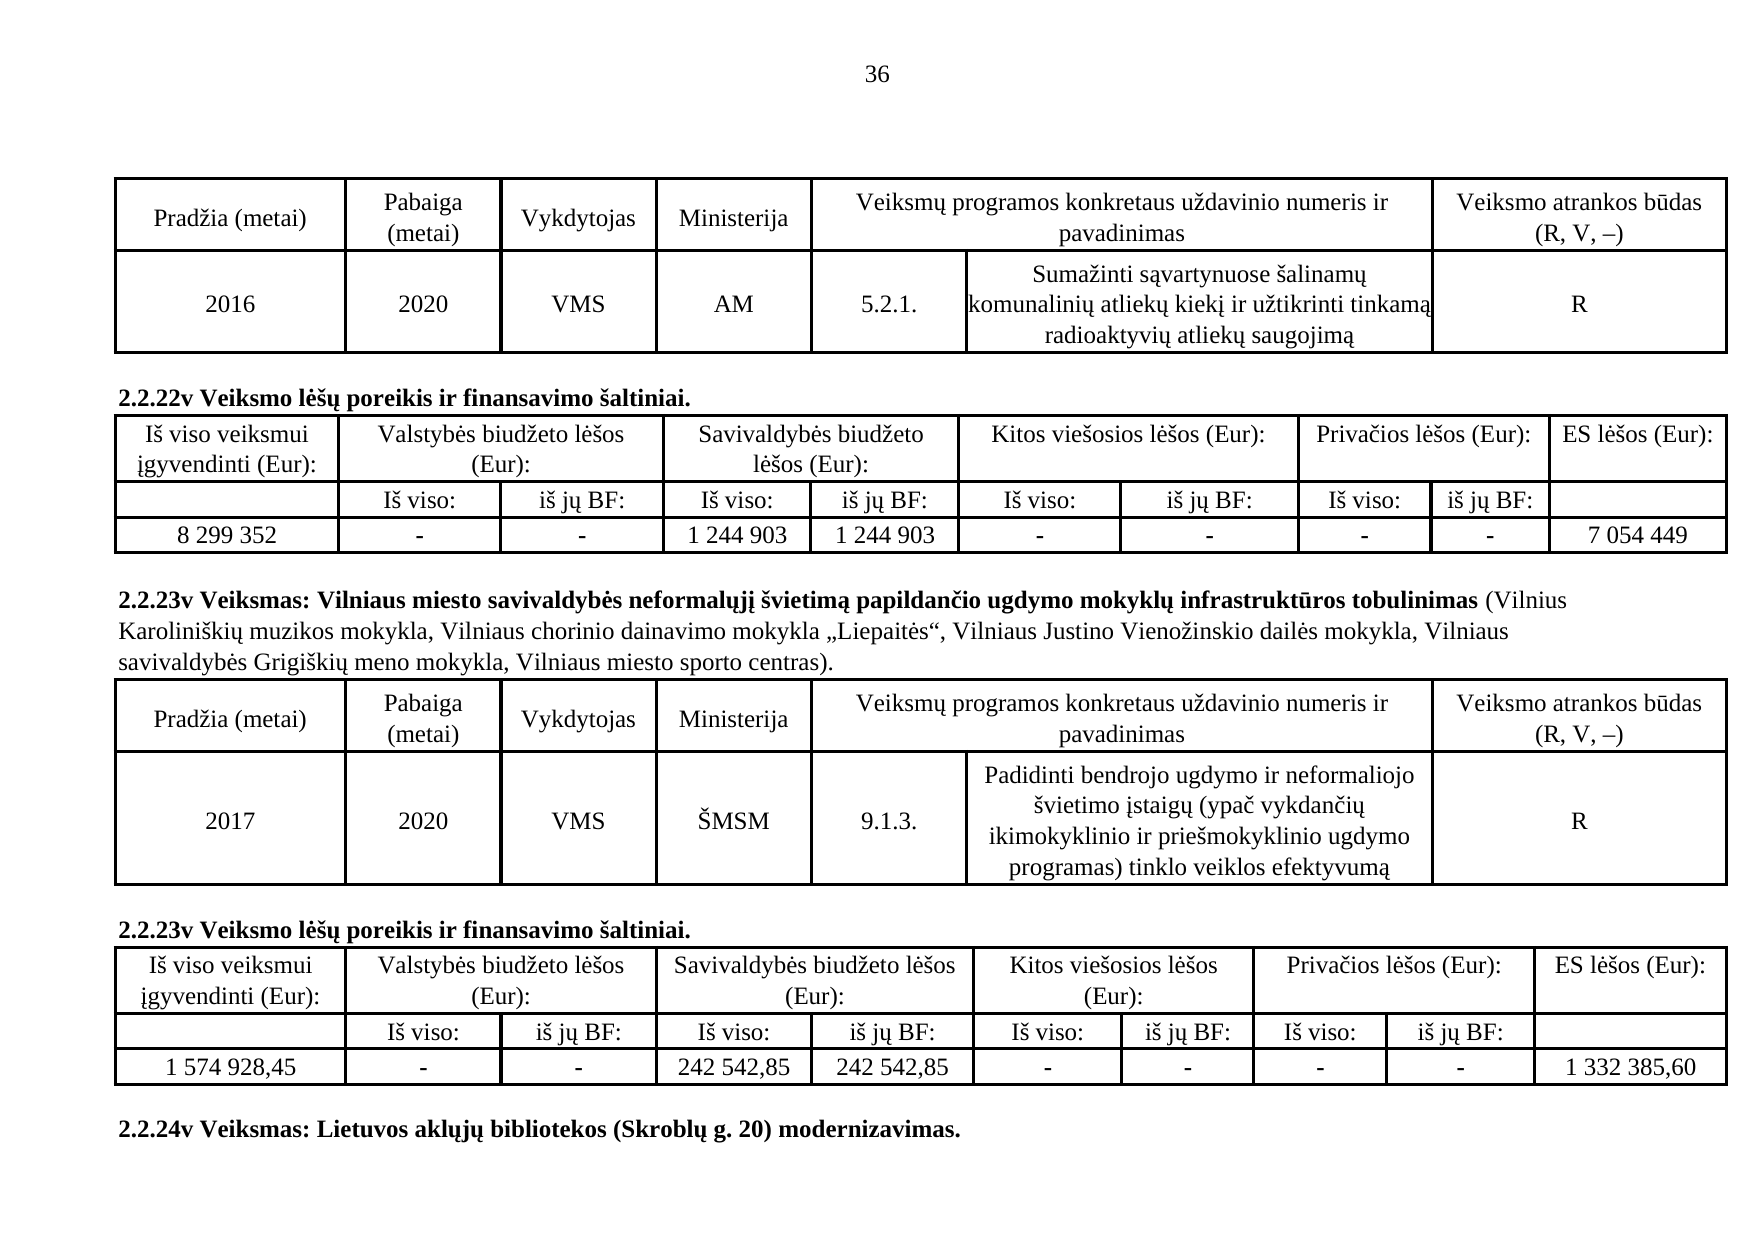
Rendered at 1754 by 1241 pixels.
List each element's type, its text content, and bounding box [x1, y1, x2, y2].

text 2.2.24v Veiksmas: Lietuvos aklųjų bibliotekos (Skroblų g. 20) modernizavimas. [118, 1114, 1636, 1143]
table_cell - [1122, 519, 1297, 551]
table_cell 1 574 928,45 [117, 1050, 344, 1083]
table_header Veiksmo atrankos būdas (R, V, –) [1434, 681, 1725, 750]
table_cell R [1434, 753, 1725, 883]
table_header Ministerija [658, 681, 810, 750]
table_cell iš jų BF: [1388, 1015, 1533, 1047]
table_cell Iš viso: [1300, 483, 1429, 516]
table_cell 7 054 449 [1551, 519, 1725, 551]
table_cell - [1388, 1050, 1533, 1083]
table_cell 9.1.3. [813, 753, 965, 883]
table_cell VMS [503, 252, 655, 351]
table_cell [1551, 483, 1725, 516]
table_cell 1 244 903 [665, 519, 809, 551]
table_cell - [1123, 1050, 1252, 1083]
table_cell VMS [503, 753, 655, 883]
table_cell iš jų BF: [1123, 1015, 1252, 1047]
table_header Valstybės biudžeto lėšos (Eur): [347, 949, 655, 1012]
table_cell 1 244 903 [812, 519, 957, 551]
table_cell iš jų BF: [1122, 483, 1297, 516]
table_cell [1536, 1015, 1725, 1047]
table_cell 2020 [347, 753, 499, 883]
table_cell 242 542,85 [658, 1050, 810, 1083]
table_cell - [960, 519, 1119, 551]
table_cell iš jų BF: [502, 483, 662, 516]
table_cell Iš viso: [658, 1015, 810, 1047]
table_cell ŠMSM [658, 753, 810, 883]
table_cell - [1433, 519, 1548, 551]
table_cell - [975, 1050, 1120, 1083]
table_cell [117, 483, 337, 516]
table_header Veiksmų programos konkretaus uždavinio numeris ir pavadinimas [813, 681, 1431, 750]
table_cell iš jų BF: [812, 483, 957, 516]
table_header Veiksmų programos konkretaus uždavinio numeris ir pavadinimas [813, 180, 1431, 249]
table_cell - [502, 519, 662, 551]
table_cell 1 332 385,60 [1536, 1050, 1725, 1083]
table_cell Padidinti bendrojo ugdymo ir neformaliojo švietimo įstaigų (ypač vykdančių ikimokyklinio ir priešmokyklinio ugdymo programas) tinklo veiklos efektyvumą [968, 753, 1431, 883]
table_cell - [1255, 1050, 1385, 1083]
table_header Veiksmo atrankos būdas (R, V, –) [1434, 180, 1725, 249]
table_cell - [347, 1050, 499, 1083]
table_header Pradžia (metai) [117, 681, 344, 750]
table_cell Iš viso: [1255, 1015, 1385, 1047]
table_header Vykdytojas [503, 180, 655, 249]
text 2.2.22v Veiksmo lėšų poreikis ir finansavimo šaltiniai. [118, 383, 1636, 412]
table_cell R [1434, 252, 1725, 351]
table_cell - [503, 1050, 655, 1083]
text 2.2.23v Veiksmo lėšų poreikis ir finansavimo šaltiniai. [118, 915, 1636, 943]
table_cell Sumažinti sąvartynuose šalinamų komunalinių atliekų kiekį ir užtikrinti tinkamą radioaktyvių atliekų saugojimą [968, 252, 1431, 351]
table_header Savivaldybės biudžeto lėšos (Eur): [665, 417, 957, 480]
table_cell Iš viso: [340, 483, 499, 516]
table_header Iš viso veiksmui įgyvendinti (Eur): [117, 949, 344, 1012]
table_cell Iš viso: [960, 483, 1119, 516]
table_cell iš jų BF: [1433, 483, 1548, 516]
table_cell iš jų BF: [813, 1015, 972, 1047]
table_cell - [340, 519, 499, 551]
table_cell 5.2.1. [813, 252, 965, 351]
table_cell AM [658, 252, 810, 351]
table_header Valstybės biudžeto lėšos (Eur): [340, 417, 662, 480]
table_cell - [1300, 519, 1429, 551]
table_cell [117, 1015, 344, 1047]
table_header Iš viso veiksmui įgyvendinti (Eur): [117, 417, 337, 480]
table_header Pabaiga (metai) [347, 180, 499, 249]
table_cell 8 299 352 [117, 519, 337, 551]
table_cell 2016 [117, 252, 344, 351]
table_header Privačios lėšos (Eur): [1300, 417, 1548, 480]
table_cell 2020 [347, 252, 499, 351]
table_cell iš jų BF: [503, 1015, 655, 1047]
table_header Kitos viešosios lėšos (Eur): [975, 949, 1252, 1012]
table_header Savivaldybės biudžeto lėšos (Eur): [658, 949, 972, 1012]
table_header Ministerija [658, 180, 810, 249]
table_header Pradžia (metai) [117, 180, 344, 249]
table_cell Iš viso: [665, 483, 809, 516]
table_header ES lėšos (Eur): [1551, 417, 1725, 480]
table_cell 242 542,85 [813, 1050, 972, 1083]
table_header Pabaiga (metai) [347, 681, 499, 750]
table_cell 2017 [117, 753, 344, 883]
table_cell Iš viso: [975, 1015, 1120, 1047]
table_header Kitos viešosios lėšos (Eur): [960, 417, 1297, 480]
table_header Privačios lėšos (Eur): [1255, 949, 1533, 1012]
table_cell Iš viso: [347, 1015, 499, 1047]
table_header ES lėšos (Eur): [1536, 949, 1725, 1012]
text 2.2.23v Veiksmas: Vilniaus miesto savivaldybės neformalųjį švietimą papildančio ugdymo mokyklų infrastruktūros tobulinimas (Vilnius Karoliniškių muzikos mokykla, Vilniaus chorinio dainavimo mokykla „Liepaitės“, Vilniaus Justino Vienožinskio dailės mokykla, Vilniaus savivaldybės Grigiškių meno mokykla, Vilniaus miesto sporto centras). [118, 585, 1636, 676]
table_header Vykdytojas [503, 681, 655, 750]
